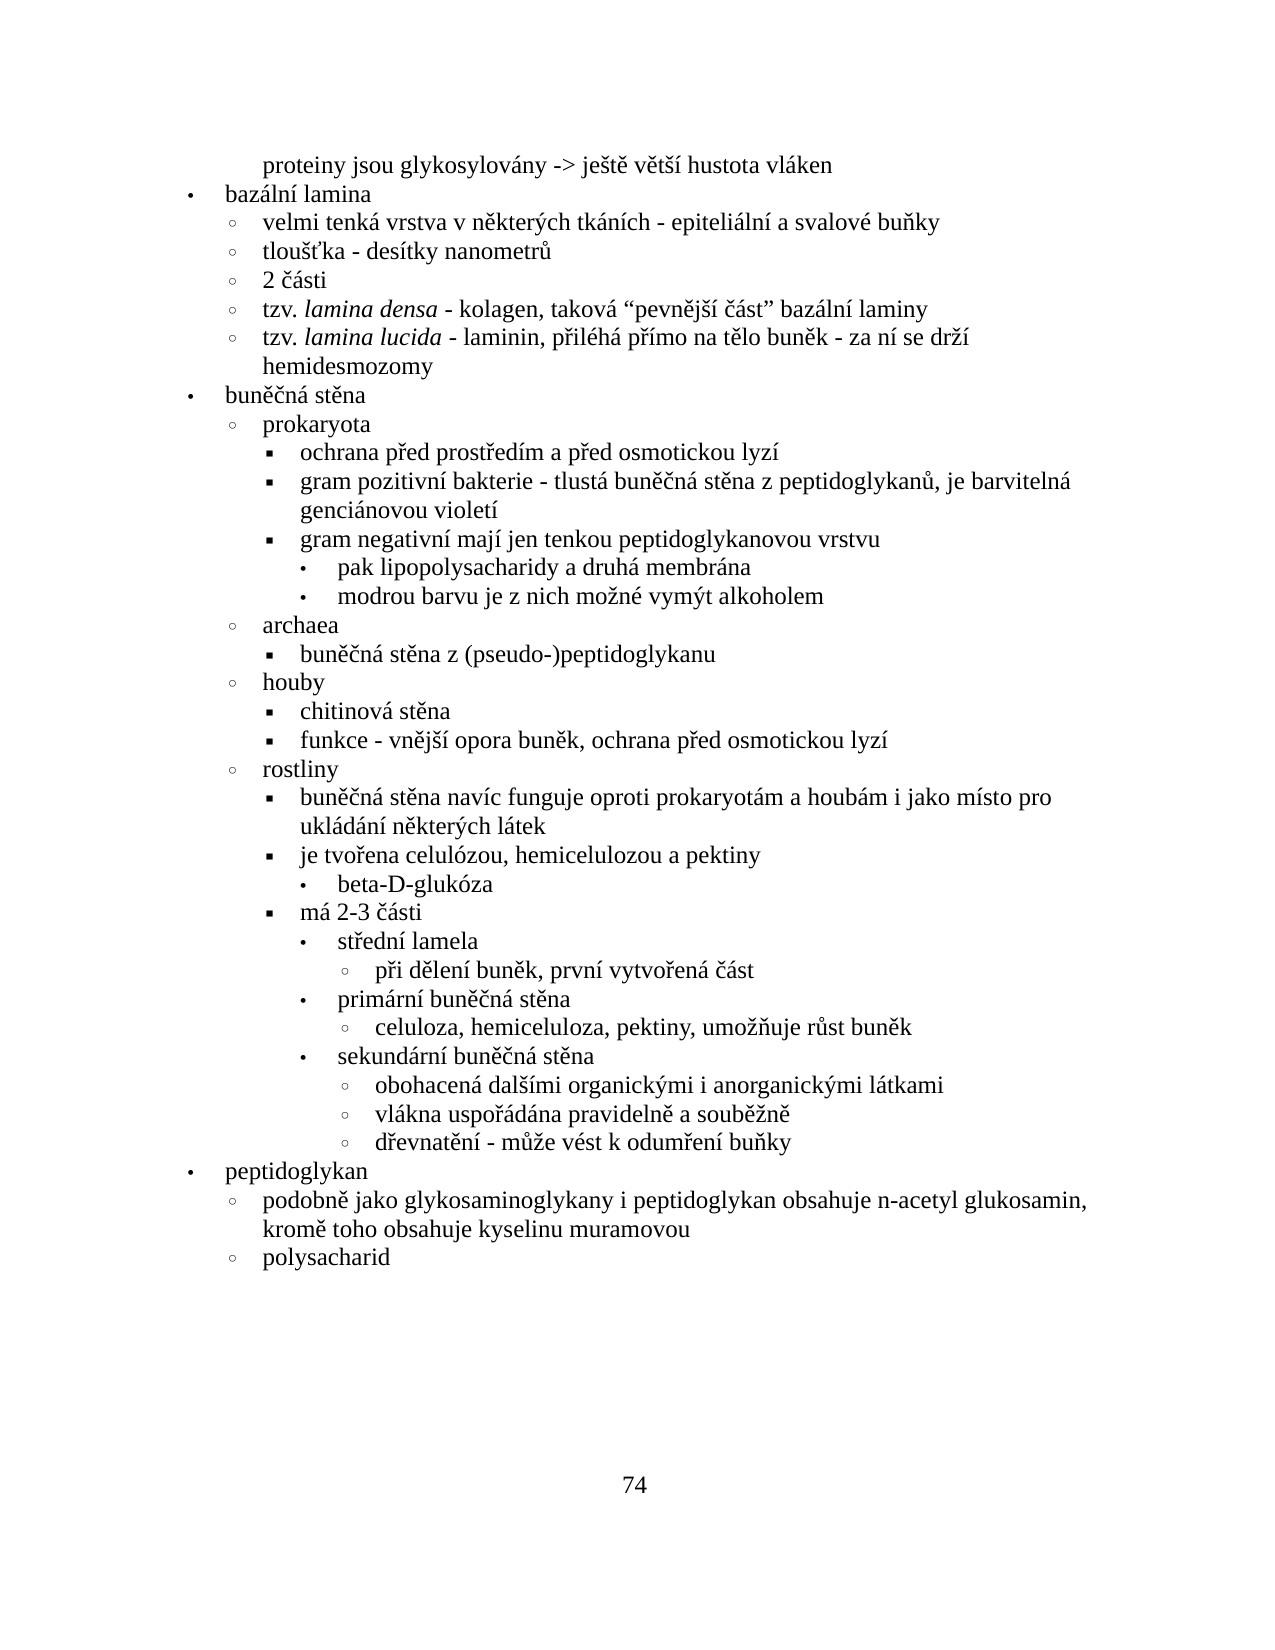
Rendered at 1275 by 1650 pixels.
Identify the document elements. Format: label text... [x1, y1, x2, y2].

list buněčná stěna [187, 380, 1125, 409]
list buněčná stěna navíc funguje oproti prokaryotám a houbám i jako místo pro ukládání některých látek [262, 782, 1125, 840]
list buněčná stěna z (pseudo-)peptidoglykanu [262, 639, 1125, 667]
list má 2-3 části [262, 897, 1125, 926]
list polysacharid [225, 1242, 1125, 1271]
list gram pozitivní bakterie - tlustá buněčná stěna z peptidoglykanů, je barvitelná genciánovou violetí [262, 466, 1125, 524]
list chitinová stěna [262, 696, 1125, 725]
list sekundární buněčná stěna [300, 1041, 1125, 1070]
list bazální lamina [187, 179, 1125, 207]
list celuloza, hemiceluloza, pektiny, umožňuje růst buněk [337, 1012, 1125, 1041]
list pak lipopolysacharidy a druhá membrána [300, 552, 1125, 581]
list je tvořena celulózou, hemicelulozou a pektiny [262, 840, 1125, 869]
list modrou barvu je z nich možné vymýt alkoholem [300, 581, 1125, 610]
list peptidoglykan [187, 1156, 1125, 1185]
list obohacená dalšími organickými i anorganickými látkami [337, 1070, 1125, 1099]
list tloušťka - desítky nanometrů [225, 236, 1125, 265]
list funkce - vnější opora buněk, ochrana před osmotickou lyzí [262, 725, 1125, 754]
list beta-D-glukóza [300, 869, 1125, 897]
list rostliny [225, 754, 1125, 782]
list střední lamela [300, 926, 1125, 955]
list - proteiny jsou glykosylovány -> ještě větší hustota vláken [225, 150, 1125, 179]
list gram negativní mají jen tenkou peptidoglykanovou vrstvu [262, 524, 1125, 552]
list houby [225, 667, 1125, 696]
list tzv. lamina lucida - laminin, přiléhá přímo na tělo buněk - za ní se drží hemidesmozomy [225, 322, 1125, 380]
list vlákna uspořádána pravidelně a souběžně [337, 1099, 1125, 1127]
list 2 části [225, 265, 1125, 294]
list ochrana před prostředím a před osmotickou lyzí [262, 437, 1125, 466]
list tzv. lamina densa - kolagen, taková “pevnější část” bazální laminy [225, 294, 1125, 322]
list archaea [225, 610, 1125, 639]
list prokaryota [225, 409, 1125, 437]
list dřevnatění - může vést k odumření buňky [337, 1127, 1125, 1156]
list velmi tenká vrstva v některých tkáních - epiteliální a svalové buňky [225, 207, 1125, 236]
list při dělení buněk, první vytvořená část [337, 955, 1125, 984]
list primární buněčná stěna [300, 984, 1125, 1012]
list podobně jako glykosaminoglykany i peptidoglykan obsahuje n-acetyl glukosamin, kromě toho obsahuje kyselinu muramovou [225, 1185, 1125, 1242]
